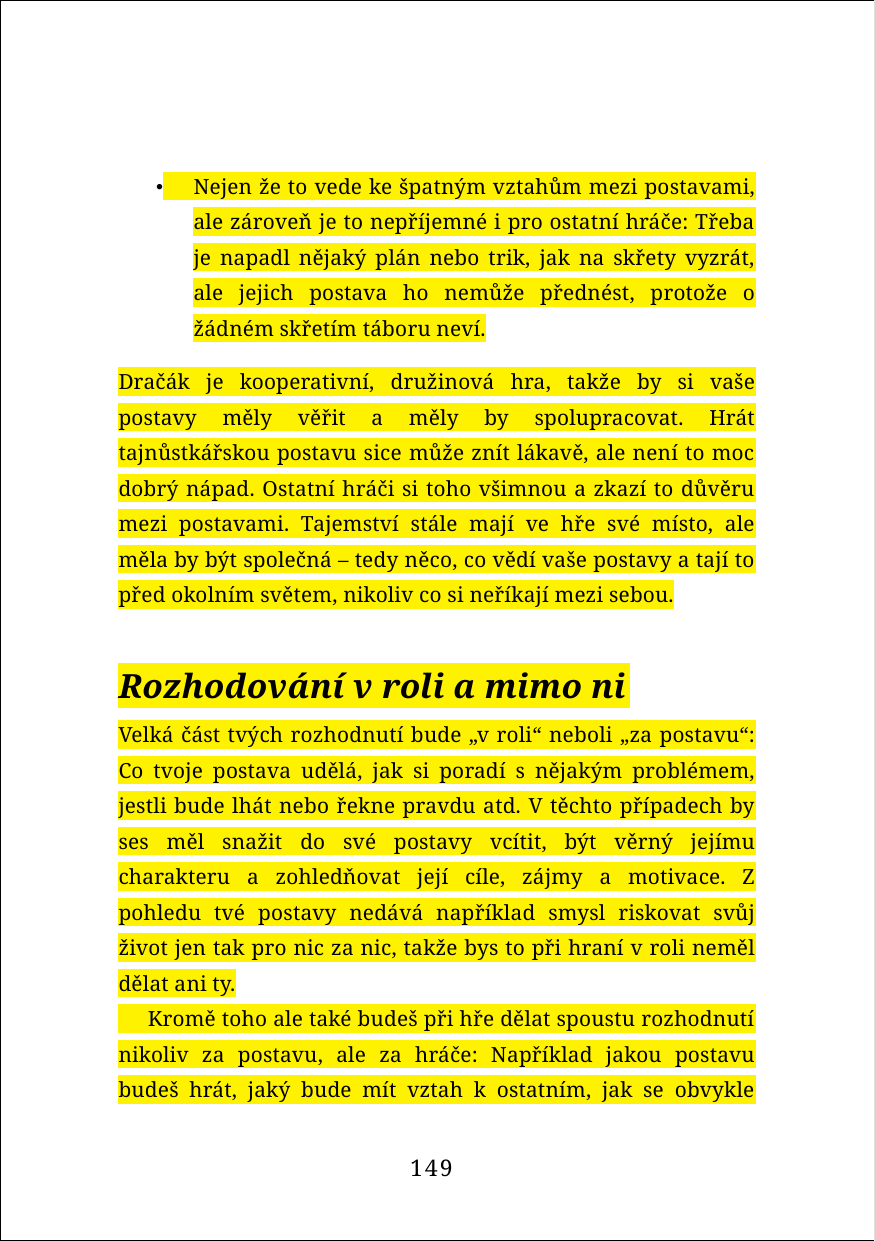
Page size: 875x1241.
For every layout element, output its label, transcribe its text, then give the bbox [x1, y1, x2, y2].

list Nejen že to vede ke špatným vztahům mezi postavami, ale zároveň je to nepříjemné i pro ostatní hráče: Třeba je napadl nějaký plán nebo trik, jak na skřety vyzrát, ale jejich postava ho nemůže přednést, protože o žádném skřetím táboru neví. [156, 172, 756, 342]
text Dračák je kooperativní, družinová hra, takže by si vaše postavy měly věřit a měly by spolupracovat. Hrát tajnůstkářskou postavu sice může znít lákavě, ale není to moc dobrý nápad. Ostatní hráči si toho všimnou a zkazí to důvěru mezi postavami. Tajemství stále mají ve hře své místo, ale měla by být společná – tedy něco, co vědí vaše postavy a tají to před okolním světem, nikoliv co si neříkají mezi sebou. [118, 367, 756, 609]
text Velká část tvých rozhodnutí bude „v roli“ neboli „za postavu“: Co tvoje postava udělá, jak si poradí s nějakým problémem, jestli bude lhát nebo řekne pravdu atd. V těchto případech by ses měl snažit do své postavy vcítit, být věrný jejímu charakteru a zohledňovat její cíle, zájmy a motivace. Z pohledu tvé postavy nedává například smysl riskovat svůj život jen tak pro nic za nic, takže bys to při hraní v roli neměl dělat ani ty. Kromě toho ale také budeš při hře dělat spoustu rozhodnutí nikoliv za postavu, ale za hráče: Například jakou postavu budeš hrát, jaký bude mít vztah k ostatním, jak se obvykle [118, 720, 756, 1104]
subtitle Rozhodování v roli a mimo ni [118, 663, 756, 708]
